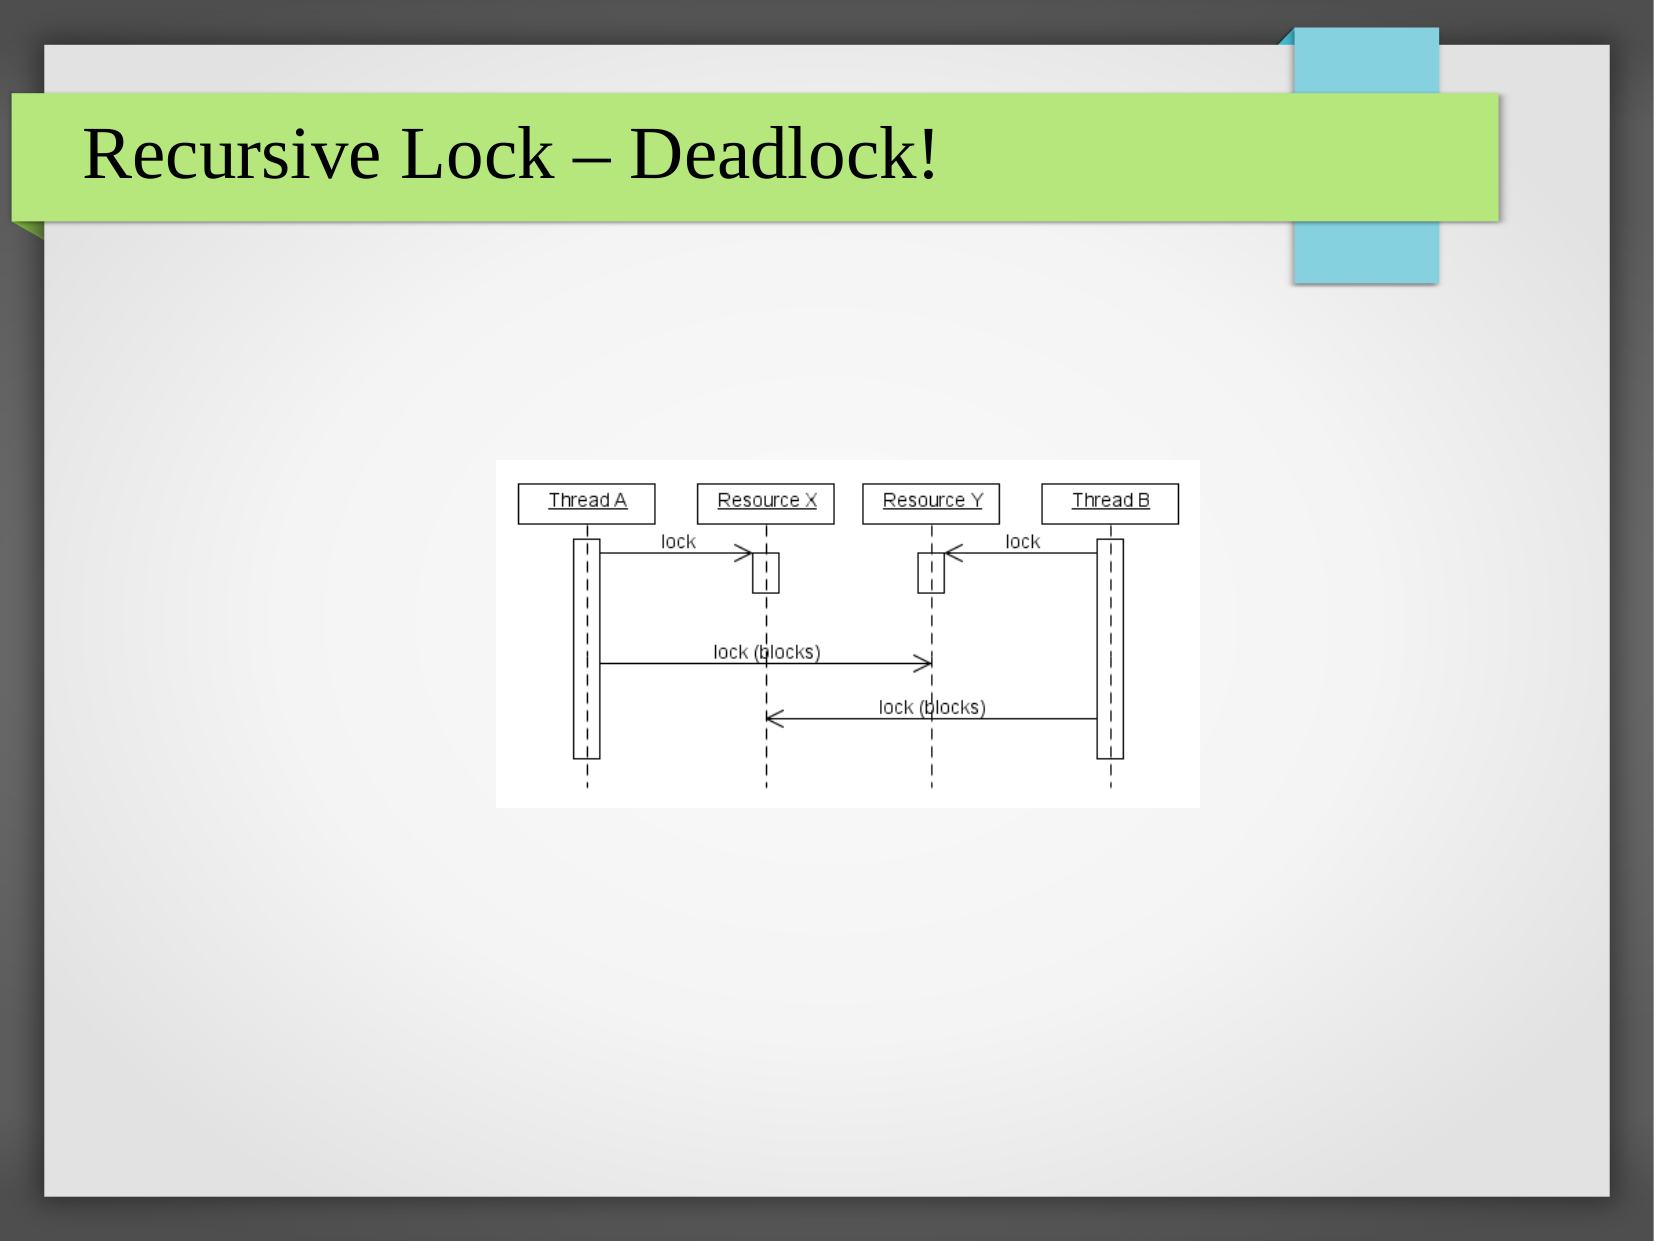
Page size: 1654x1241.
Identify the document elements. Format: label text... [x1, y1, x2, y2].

title Recursive Lock – Deadlock! [82, 94, 1264, 213]
picture [0, 0, 1654, 1241]
